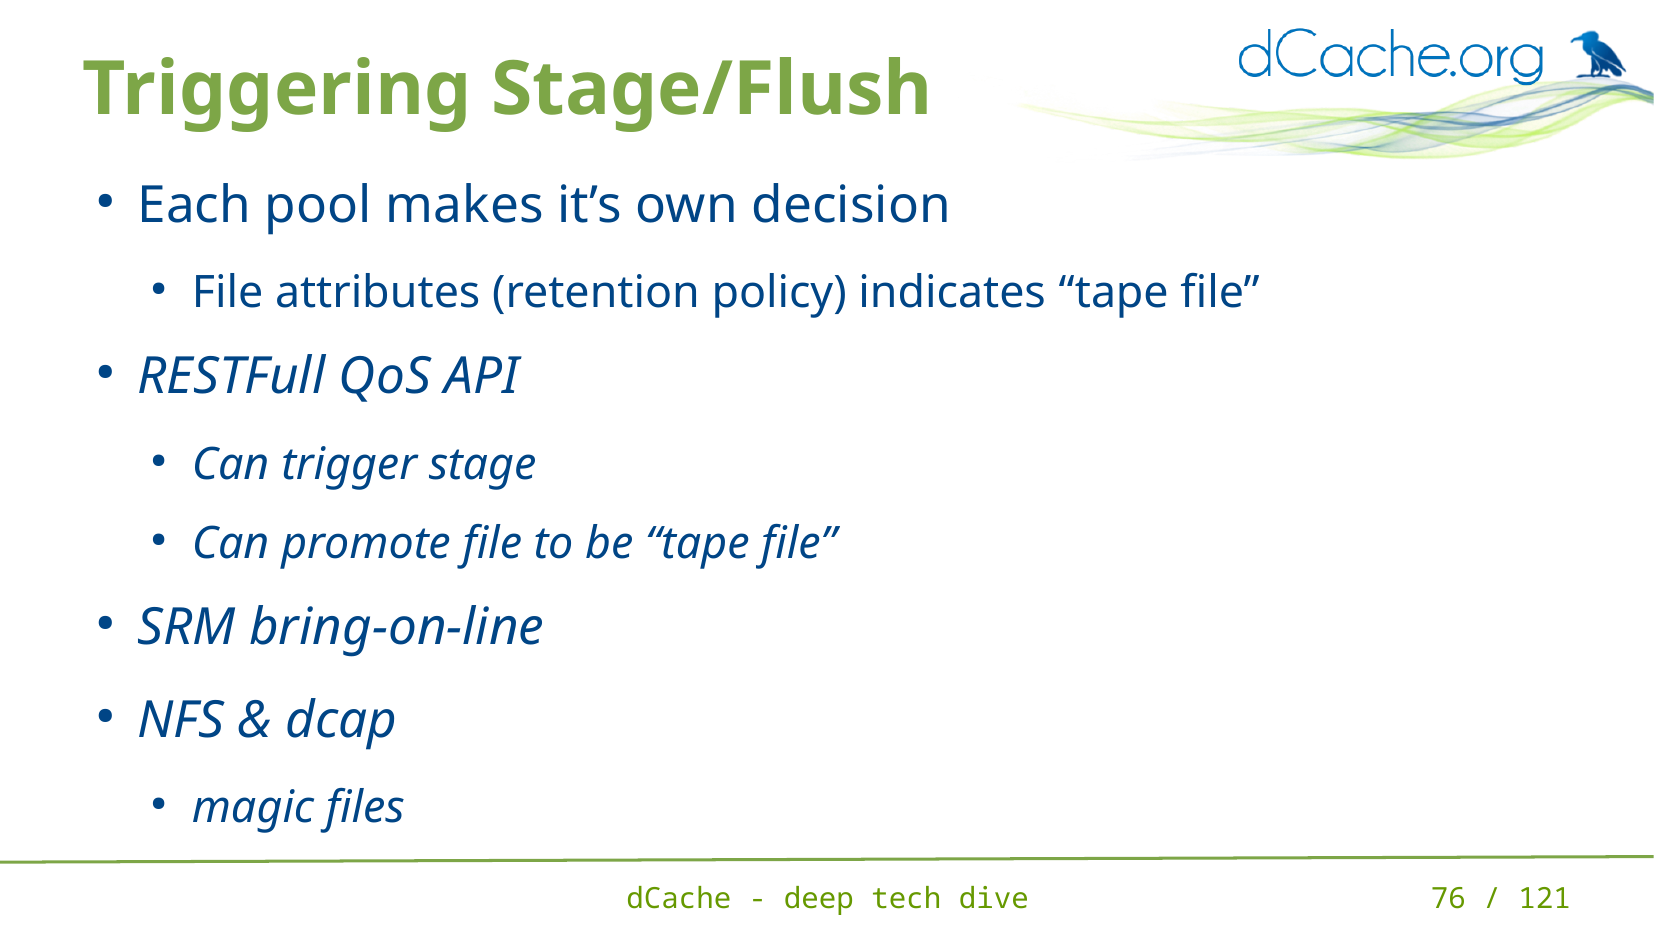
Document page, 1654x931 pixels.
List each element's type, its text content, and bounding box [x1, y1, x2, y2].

title Triggering Stage/Flush [82, 40, 1605, 131]
list Each pool makes it’s own decision File attributes (retention policy) indicates “tape file” RESTFull QoS API Can trigger stage Can promote file to be “tape file” SRM bring-on-line NFS & dcap magic files [82, 167, 1571, 839]
picture [956, 16, 1654, 169]
